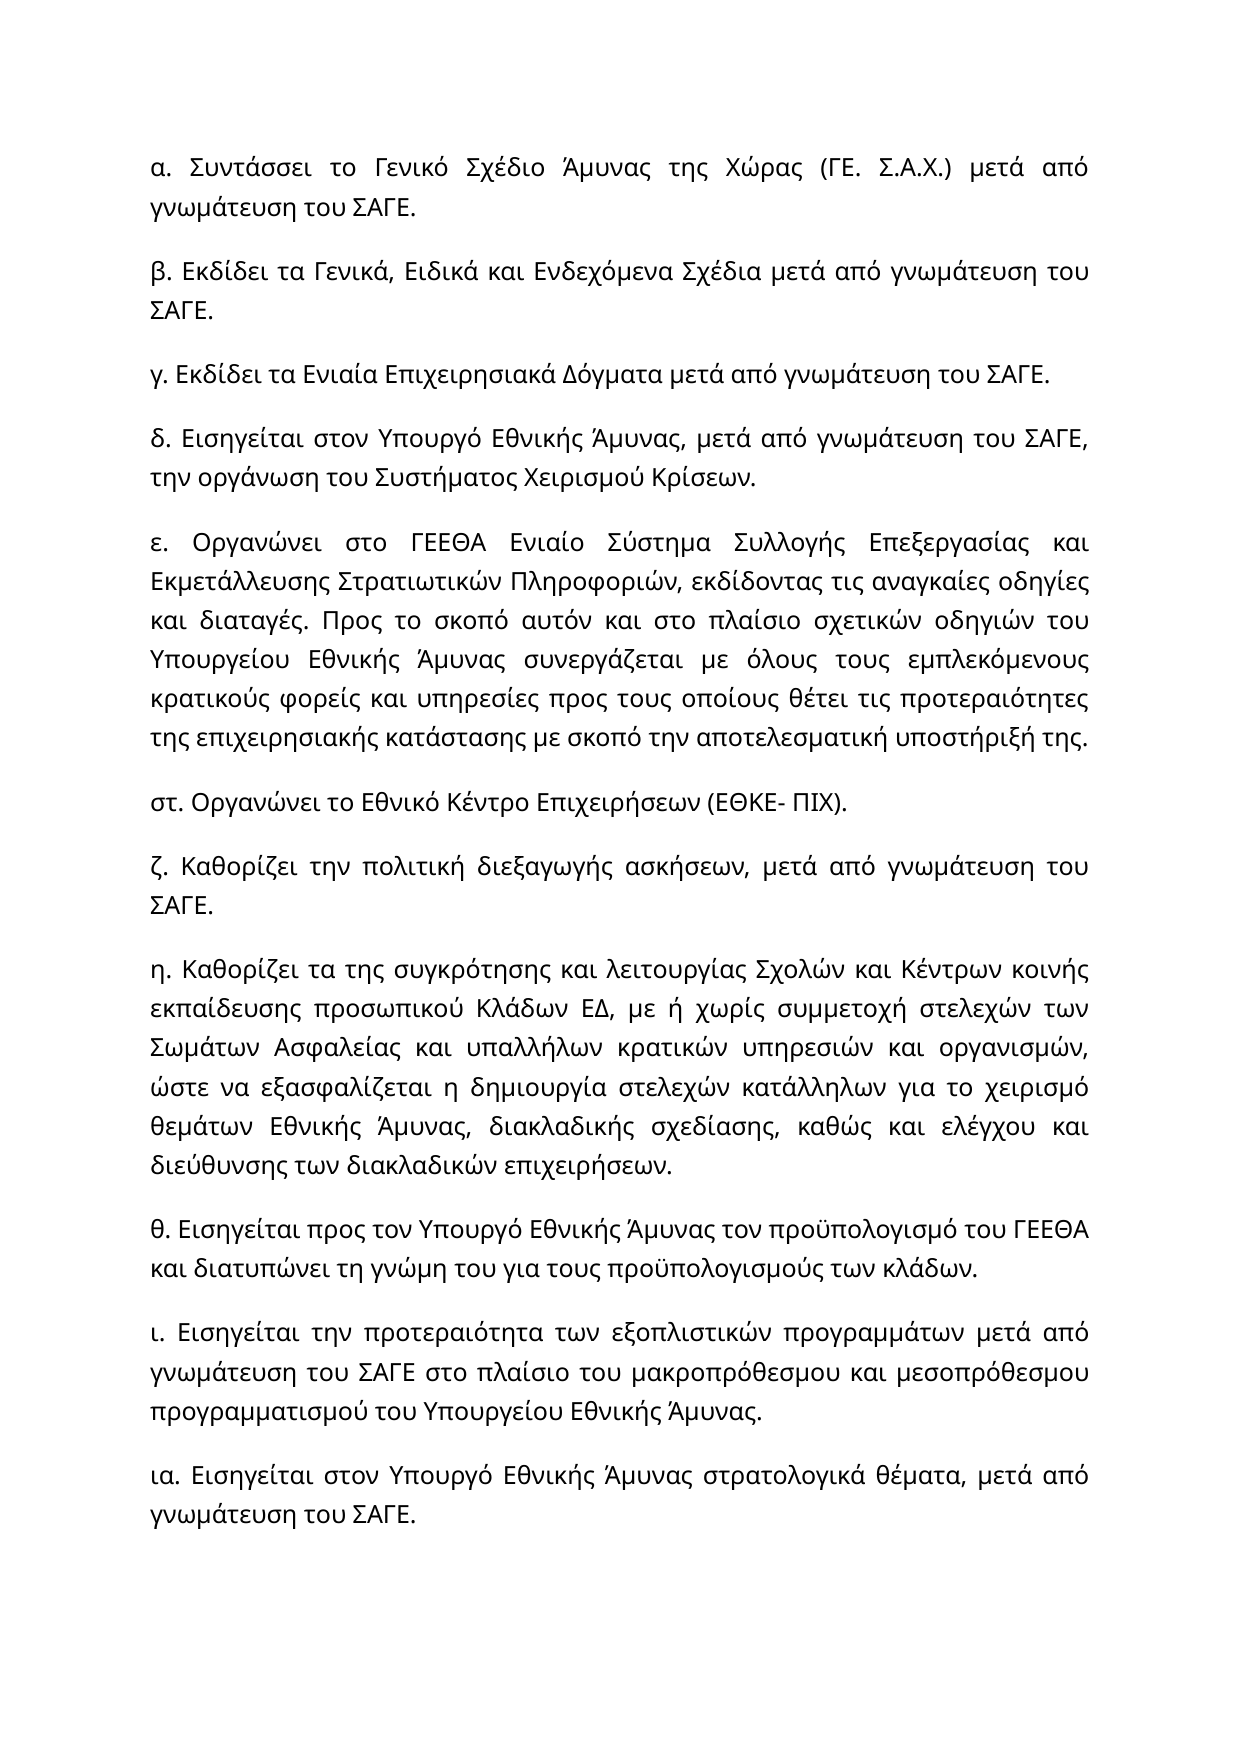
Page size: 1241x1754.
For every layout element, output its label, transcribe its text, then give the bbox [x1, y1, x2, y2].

text η. Καθορίζει τα της συγκρότησης και λειτουργίας Σχολών και Κέντρων κοινής εκπαίδευσης προσωπικού Κλάδων ΕΔ, με ή χωρίς συμμετοχή στελεχών των Σωμάτων Ασφαλείας και υπαλλήλων κρατικών υπηρεσιών και οργανισμών, ώστε να εξασφαλίζεται η δημιουργία στελεχών κατάλληλων για το χειρισμό θεμάτων Εθνικής Άμυνας, διακλαδικής σχεδίασης, καθώς και ελέγχου και διεύθυνσης των διακλαδικών επιχειρήσεων. [150, 952, 1090, 1182]
text β. Εκδίδει τα Γενικά, Ειδικά και Ενδεχόμενα Σχέδια μετά από γνωμάτευση του ΣΑΓΕ. [150, 253, 1090, 327]
text θ. Εισηγείται προς τον Υπουργό Εθνικής Άμυνας τον προϋπολογισμό του ΓΕΕΘΑ και διατυπώνει τη γνώμη του για τους προϋπολογισμούς των κλάδων. [150, 1212, 1090, 1285]
text ζ. Καθορίζει την πολιτική διεξαγωγής ασκήσεων, μετά από γνωμάτευση του ΣΑΓΕ. [150, 848, 1090, 922]
text ια. Εισηγείται στον Υπουργό Εθνικής Άμυνας στρατολογικά θέματα, μετά από γνωμάτευση του ΣΑΓΕ. [150, 1457, 1090, 1531]
text στ. Οργανώνει το Εθνικό Κέντρο Επιχειρήσεων (ΕΘΚΕ- ΠΙΧ). [150, 784, 1090, 818]
text α. Συντάσσει το Γενικό Σχέδιο Άμυνας της Χώρας (ΓΕ. Σ.Α.Χ.) μετά από γνωμάτευση του ΣΑΓΕ. [150, 150, 1090, 223]
text ε. Οργανώνει στο ΓΕΕΘΑ Ενιαίο Σύστημα Συλλογής Επεξεργασίας και Εκμετάλλευσης Στρατιωτικών Πληροφοριών, εκδίδοντας τις αναγκαίες οδηγίες και διαταγές. Προς το σκοπό αυτόν και στο πλαίσιο σχετικών οδηγιών του Υπουργείου Εθνικής Άμυνας συνεργάζεται με όλους τους εμπλεκόμενους κρατικούς φορείς και υπηρεσίες προς τους οποίους θέτει τις προτεραιότητες της επιχειρησιακής κατάστασης με σκοπό την αποτελεσματική υποστήριξή της. [150, 524, 1090, 754]
text γ. Εκδίδει τα Ενιαία Επιχειρησιακά Δόγματα μετά από γνωμάτευση του ΣΑΓΕ. [150, 357, 1090, 391]
text δ. Εισηγείται στον Υπουργό Εθνικής Άμυνας, μετά από γνωμάτευση του ΣΑΓΕ, την οργάνωση του Συστήματος Χειρισμού Κρίσεων. [150, 421, 1090, 494]
text ι. Εισηγείται την προτεραιότητα των εξοπλιστικών προγραμμάτων μετά από γνωμάτευση του ΣΑΓΕ στο πλαίσιο του μακροπρόθεσμου και μεσοπρόθεσμου προγραμματισμού του Υπουργείου Εθνικής Άμυνας. [150, 1315, 1090, 1427]
